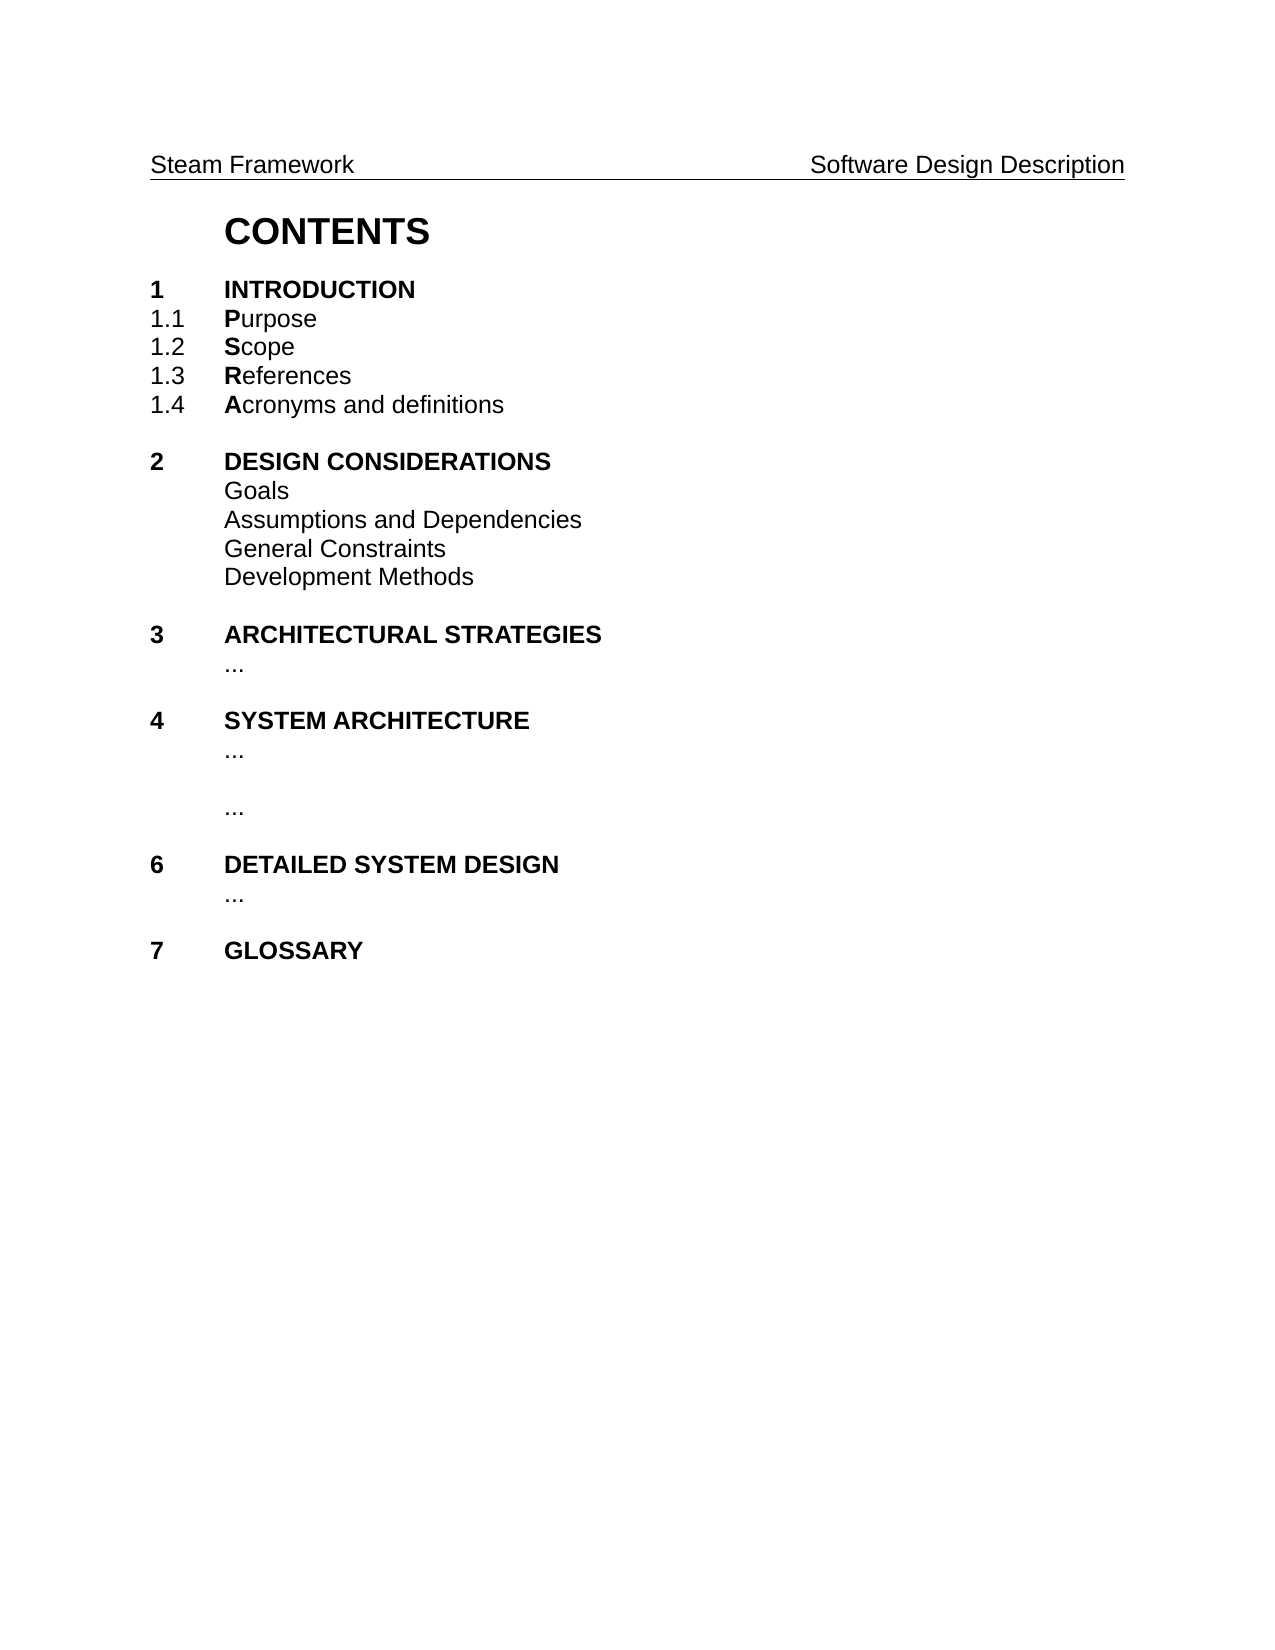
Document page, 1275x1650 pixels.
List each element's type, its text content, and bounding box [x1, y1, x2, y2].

text 1.1 Purpose [150, 304, 1125, 332]
text General Constraints [150, 534, 1125, 562]
text Assumptions and Dependencies [150, 505, 1125, 534]
text 1.2 Scope [150, 332, 1125, 361]
text ... [150, 735, 1125, 764]
text ... [150, 649, 1125, 677]
text Development Methods [150, 562, 1125, 591]
text 1.4 Acronyms and definitions [150, 390, 1125, 419]
text 1.3 References [150, 361, 1125, 390]
subtitle CONTENTS [150, 209, 1125, 252]
text 3 ARCHITECTURAL STRATEGIES [150, 620, 1125, 649]
text 1 INTRODUCTION [150, 275, 1125, 304]
text 4 SYSTEM ARCHITECTURE [150, 706, 1125, 735]
text 6 DETAILED SYSTEM DESIGN [150, 850, 1125, 879]
text 7 GLOSSARY [150, 936, 1125, 965]
text ... [150, 792, 1125, 821]
text ... [150, 879, 1125, 907]
text Goals [150, 476, 1125, 505]
text 2 DESIGN CONSIDERATIONS [150, 447, 1125, 476]
